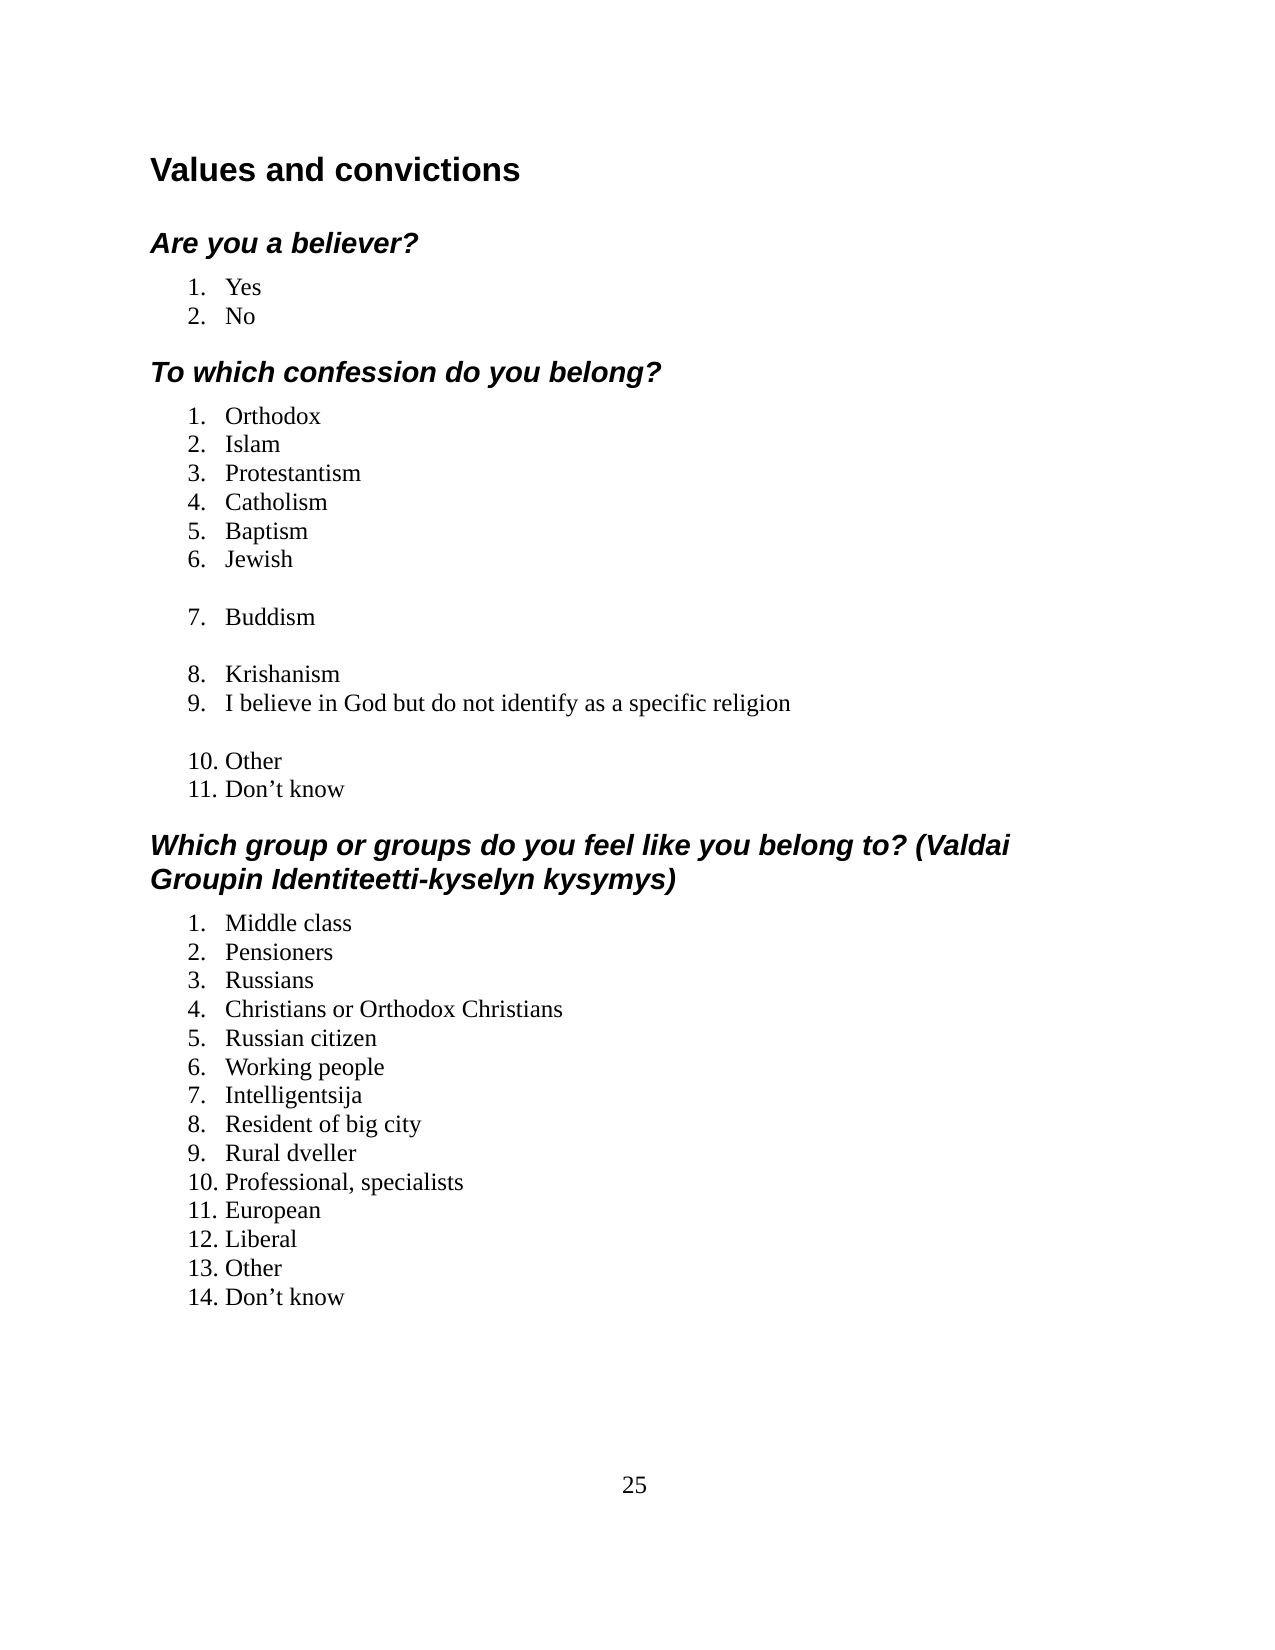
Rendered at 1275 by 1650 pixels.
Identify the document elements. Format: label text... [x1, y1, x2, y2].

list I believe in God but do not identify as a specific religion [187, 688, 1125, 746]
subtitle Values and convictions [150, 150, 1125, 189]
list Buddism [187, 602, 1125, 659]
list Rural dveller [187, 1138, 1125, 1167]
list Orthodox [187, 401, 1125, 429]
list Middle class [187, 908, 1125, 937]
list Don’t know [187, 1282, 1125, 1310]
list Intelligentsija [187, 1080, 1125, 1109]
list Russian citizen [187, 1023, 1125, 1052]
subtitle Which group or groups do you feel like you belong to? (Valdai Groupin Identiteetti-kyselyn kysymys) [150, 828, 1125, 895]
list Protestantism [187, 458, 1125, 487]
list Working people [187, 1052, 1125, 1080]
subtitle To which confession do you belong? [150, 355, 1125, 388]
list Baptism [187, 516, 1125, 544]
list Russians [187, 965, 1125, 994]
list Liberal [187, 1224, 1125, 1253]
list Other [187, 746, 1125, 774]
list Don’t know [187, 774, 1125, 803]
list Krishanism [187, 659, 1125, 688]
list Yes [187, 272, 1125, 301]
subtitle Are you a believer? [150, 226, 1125, 260]
list Professional, specialists [187, 1167, 1125, 1195]
list Christians or Orthodox Christians [187, 994, 1125, 1023]
list No [187, 301, 1125, 330]
list Jewish [187, 544, 1125, 602]
list Resident of big city [187, 1109, 1125, 1138]
list Other [187, 1253, 1125, 1282]
list Islam [187, 429, 1125, 458]
list European [187, 1195, 1125, 1224]
list Pensioners [187, 937, 1125, 965]
list Catholism [187, 487, 1125, 516]
